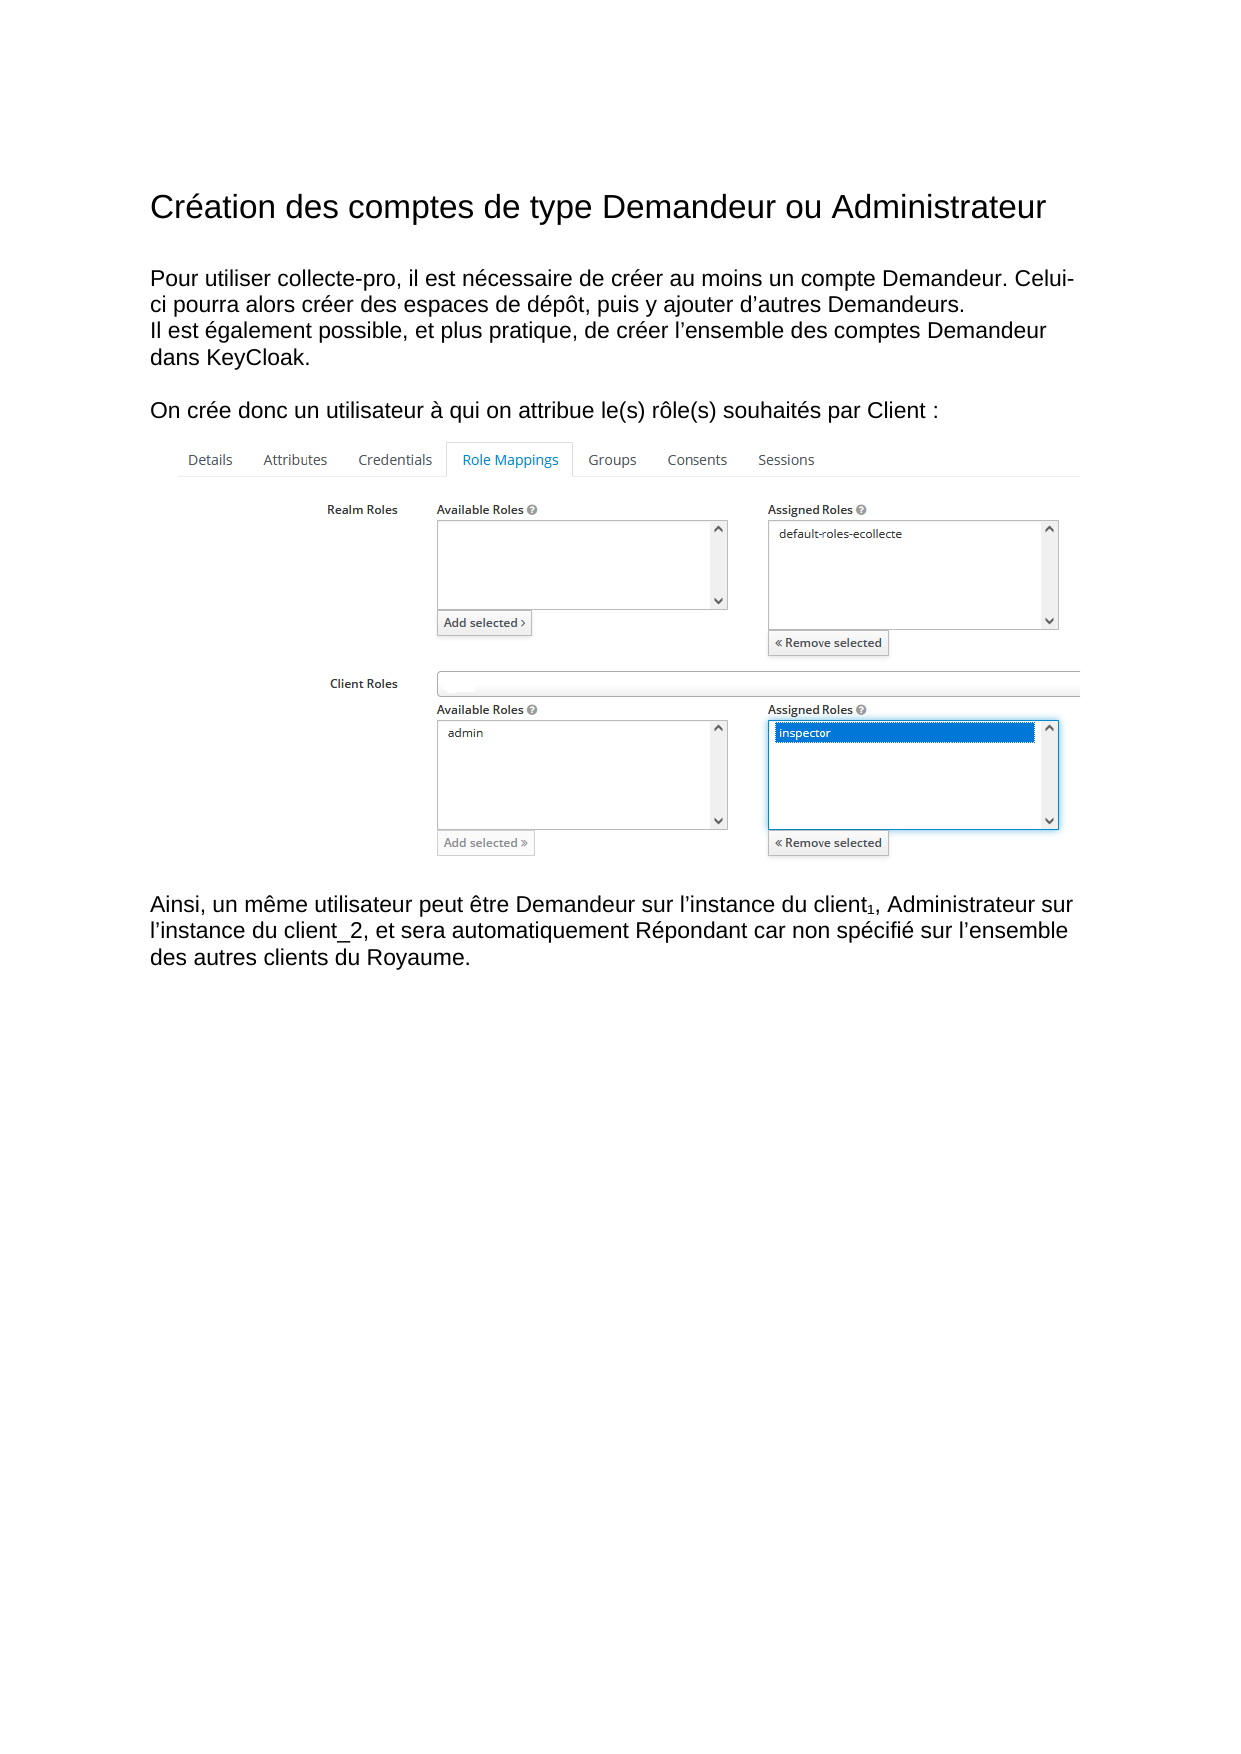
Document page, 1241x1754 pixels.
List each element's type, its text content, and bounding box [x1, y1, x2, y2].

text On crée donc un utilisateur à qui on attribue le(s) rôle(s) souhaités par Client : [150, 397, 1090, 423]
text Il est également possible, et plus pratique, de créer l’ensemble des comptes Demandeur dans KeyCloak. [150, 317, 1090, 370]
picture [178, 436, 1080, 865]
subtitle Création des comptes de type Demandeur ou Administrateur [150, 187, 1090, 226]
text Ainsi, un même utilisateur peut être Demandeur sur l’instance du client₁, Administrateur sur l’instance du client_2, et sera automatiquement Répondant car non spécifié sur l’ensemble des autres clients du Royaume. [150, 891, 1090, 970]
text Pour utiliser collecte-pro, il est nécessaire de créer au moins un compte Demandeur. Celui-ci pourra alors créer des espaces de dépôt, puis y ajouter d’autres Demandeurs. [150, 265, 1090, 317]
